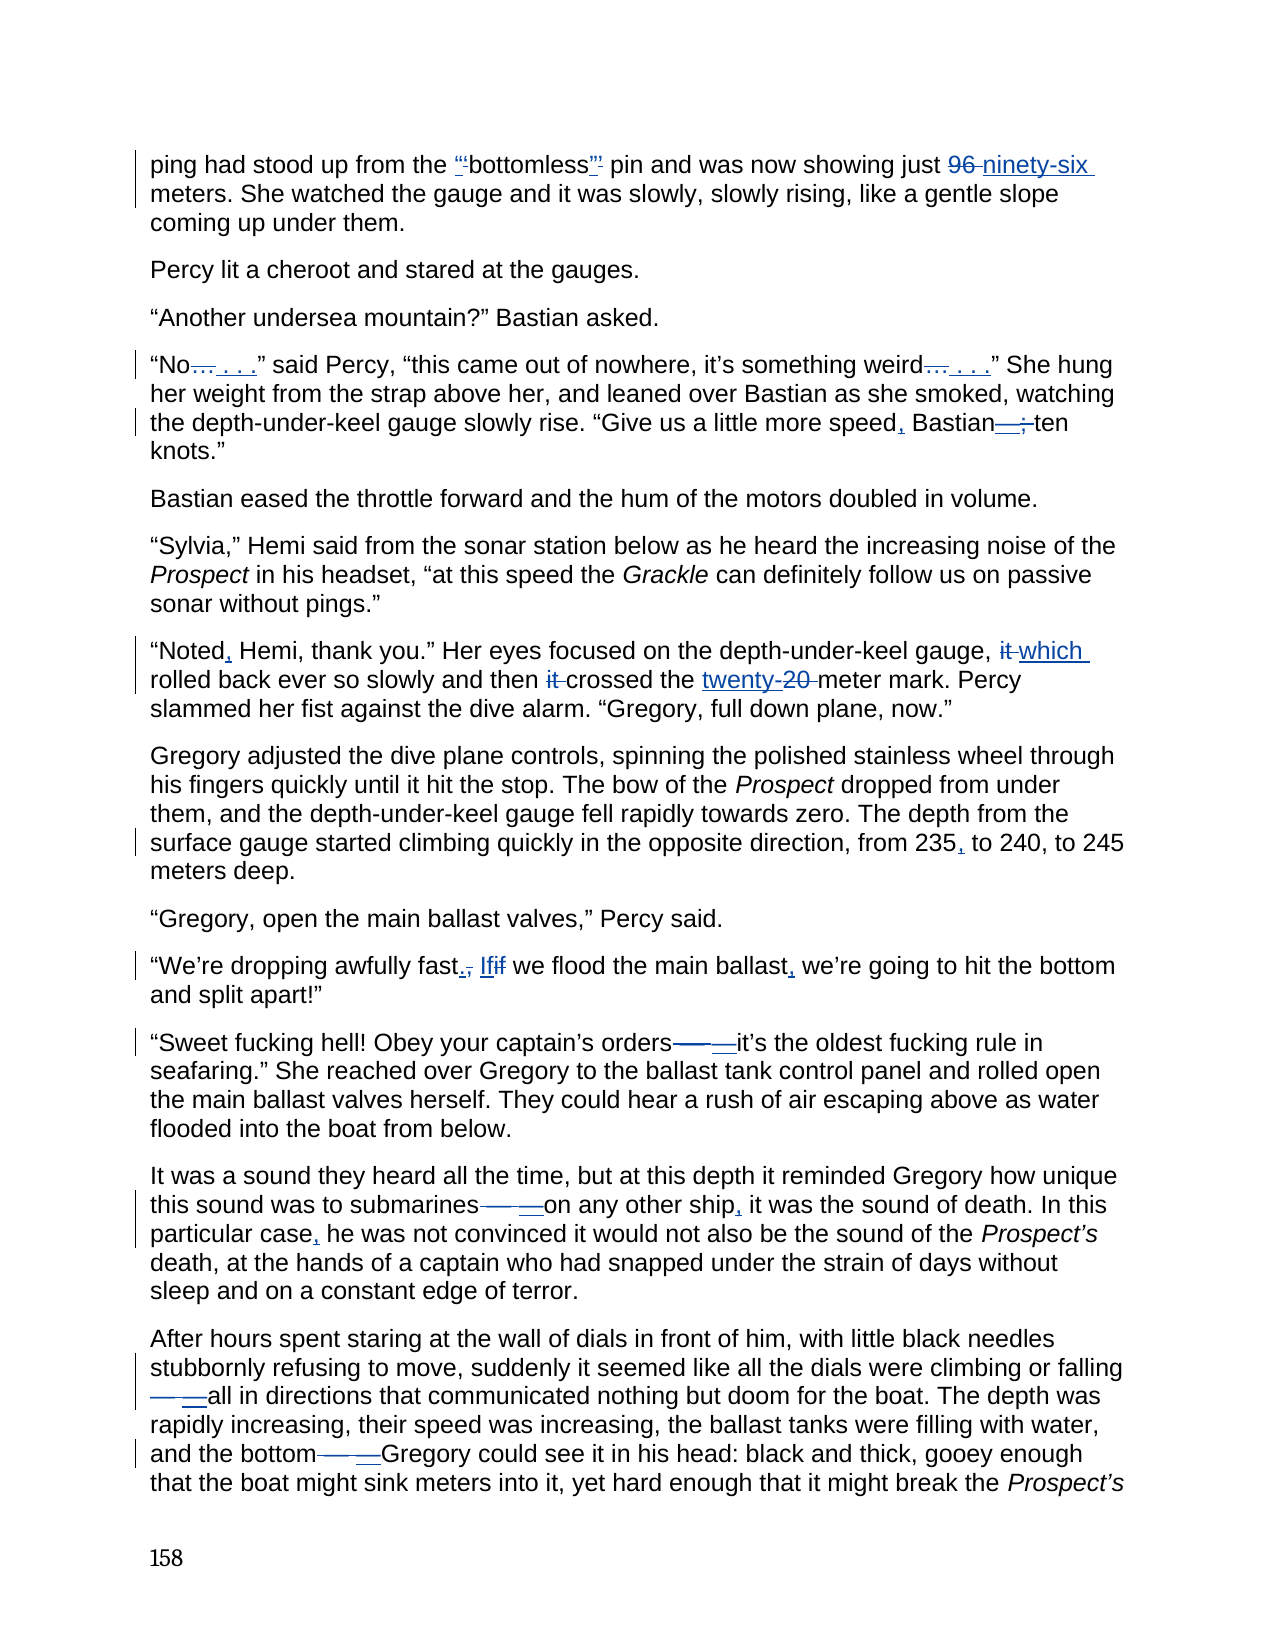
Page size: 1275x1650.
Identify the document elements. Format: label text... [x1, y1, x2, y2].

text “No . . .” said Percy, “this came out of nowhere, it’s something weird . . .” She hung her weight from the strap above her, and leaned over Bastian as she smoked, watching the depth-under-keel gauge slowly rise. “Give us a little more speed, Bastian—ten knots.” [150, 350, 1125, 465]
text After hours spent staring at the wall of dials in front of him, with little black needles stubbornly refusing to move, suddenly it seemed like all the dials were climbing or falling—all in directions that communicated nothing but doom for the boat. The depth was rapidly increasing, their speed was increasing, the ballast tanks were filling with water, and the bottom—Gregory could see it in his head: black and thick, gooey enough that the boat might sink meters into it, yet hard enough that it might break the Prospect’s [150, 1324, 1125, 1496]
text It was a sound they heard all the time, but at this depth it reminded Gregory how unique this sound was to submarines—on any other ship, it was the sound of death. In this particular case, he was not convinced it would not also be the sound of the Prospect’s death, at the hands of a captain who had snapped under the strain of days without sleep and on a constant edge of terror. [150, 1161, 1125, 1305]
text ping had stood up from the “bottomless” pin and was now showing just ninety-six meters. She watched the gauge and it was slowly, slowly rising, like a gentle slope coming up under them. [150, 150, 1125, 236]
text Bastian eased the throttle forward and the hum of the motors doubled in volume. [150, 484, 1125, 512]
text “Gregory, open the main ballast valves,” Percy said. [150, 904, 1125, 932]
text “Another undersea mountain?” Bastian asked. [150, 302, 1125, 331]
text “Sylvia,” Hemi said from the sonar station below as he heard the increasing noise of the Prospect in his headset, “at this speed the Grackle can definitely follow us on passive sonar without pings.” [150, 531, 1125, 617]
text “Noted, Hemi, thank you.” Her eyes focused on the depth-under-keel gauge, which rolled back ever so slowly and then crossed the twenty-meter mark. Percy slammed her fist against the dive alarm. “Gregory, full down plane, now.” [150, 636, 1125, 722]
text Gregory adjusted the dive plane controls, spinning the polished stainless wheel through his fingers quickly until it hit the stop. The bow of the Prospect dropped from under them, and the depth-under-keel gauge fell rapidly towards zero. The depth from the surface gauge started climbing quickly in the opposite direction, from 235, to 240, to 245 meters deep. [150, 741, 1125, 885]
text “Sweet fucking hell! Obey your captain’s orders—it’s the oldest fucking rule in seafaring.” She reached over Gregory to the ballast tank control panel and rolled open the main ballast valves herself. They could hear a rush of air escaping above as water flooded into the boat from below. [150, 1027, 1125, 1142]
text “We’re dropping awfully fast. If we flood the main ballast, we’re going to hit the bottom and split apart!” [150, 951, 1125, 1009]
text Percy lit a cheroot and stared at the gauges. [150, 255, 1125, 284]
